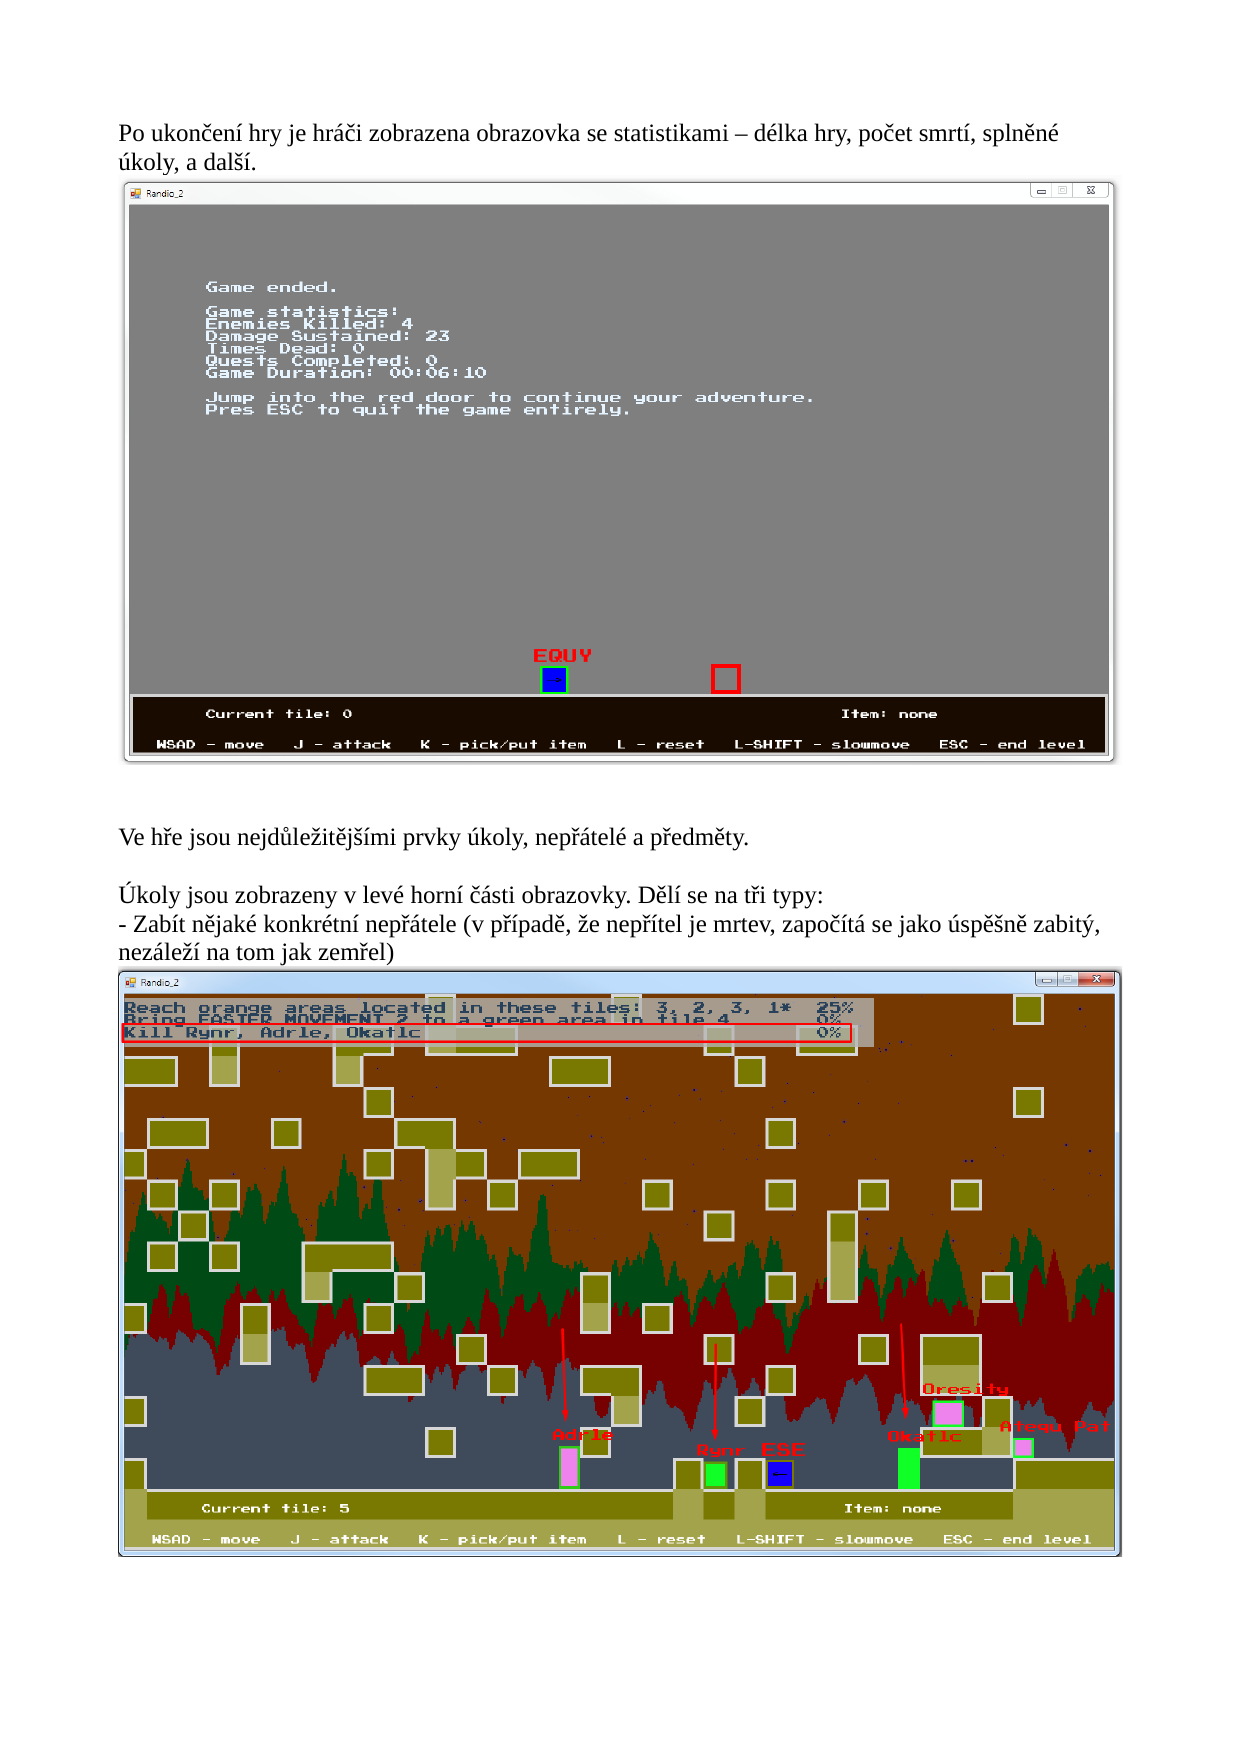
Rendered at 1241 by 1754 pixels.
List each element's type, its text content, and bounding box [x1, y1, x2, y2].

text Po ukončení hry je hráči zobrazena obrazovka se statistikami – délka hry, počet smrtí, splněné úkoly, a další. [118, 118, 1122, 175]
text Úkoly jsou zobrazeny v levé horní části obrazovky. Dělí se na tři typy: [118, 880, 1122, 909]
text - Zabít nějaké konkrétní nepřátele (v případě, že nepřítel je mrtev, započítá se jako úspěšně zabitý, nezáleží na tom jak zemřel) [118, 909, 1122, 966]
text Ve hře jsou nejdůležitějšími prvky úkoly, nepřátelé a předměty. [118, 822, 1122, 851]
picture [118, 175, 1123, 765]
picture [118, 966, 1123, 1557]
